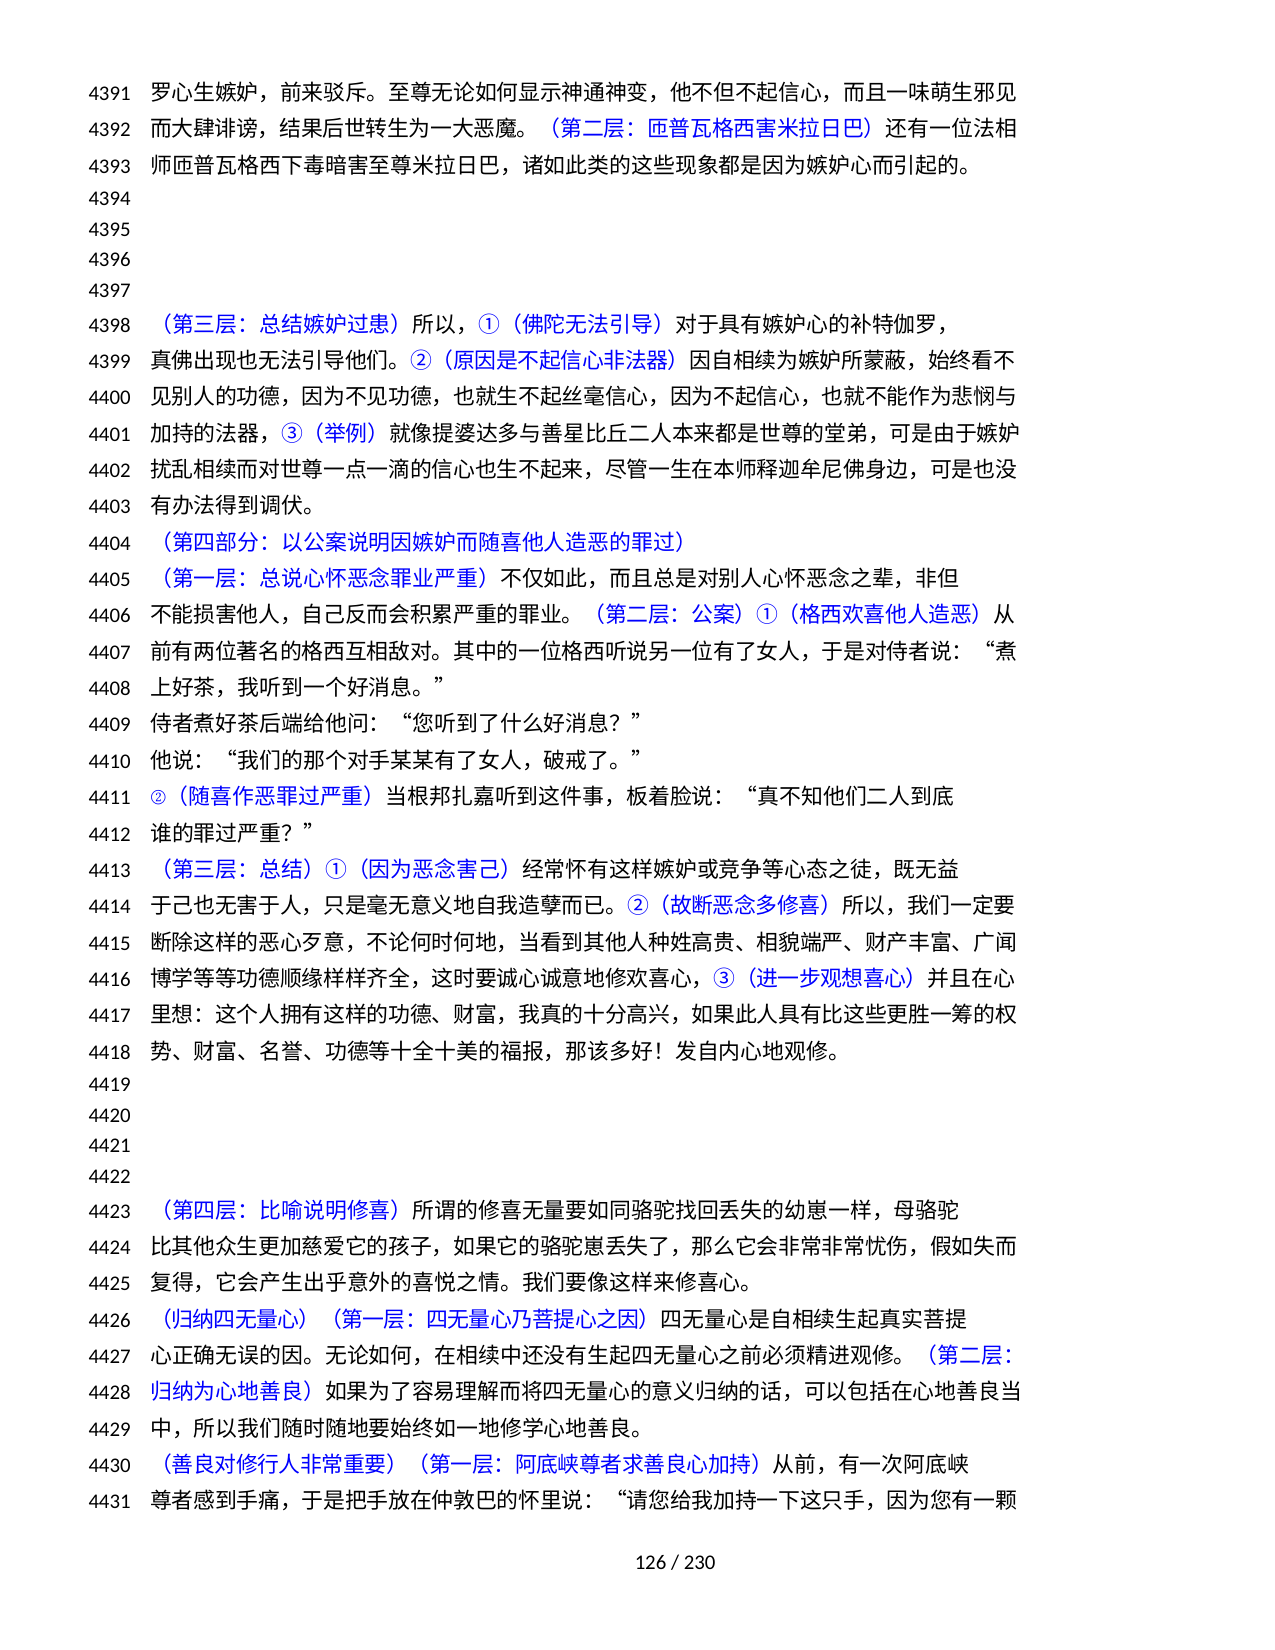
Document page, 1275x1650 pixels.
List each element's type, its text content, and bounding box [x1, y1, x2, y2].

text 于己也无害于人，只是毫无意义地自我造孽而已。②（故断恶念多修喜）所以，我们一定要 [150, 888, 1200, 920]
text 复得，它会产生出乎意外的喜悦之情。我们要像这样来修喜心。 [150, 1265, 1200, 1297]
text 归纳为心地善良）如果为了容易理解而将四无量心的意义归纳的话，可以包括在心地善良当 [150, 1374, 1200, 1406]
text （善良对修行人非常重要）（第一层：阿底峡尊者求善良心加持）从前，有一次阿底峡 [150, 1447, 1200, 1479]
text 扰乱相续而对世尊一点一滴的信心也生不起来，尽管一生在本师释迦牟尼佛身边，可是也没 [150, 452, 1200, 484]
text 上好茶，我听到一个好消息。” [150, 670, 1200, 702]
text （第三层：总结）①（因为恶念害己）经常怀有这样嫉妒或竞争等心态之徒，既无益 [150, 852, 1200, 884]
text （第四层：比喻说明修喜）所谓的修喜无量要如同骆驼找回丢失的幼崽一样，母骆驼 [150, 1193, 1200, 1224]
text 加持的法器，③（举例）就像提婆达多与善星比丘二人本来都是世尊的堂弟，可是由于嫉妒 [150, 416, 1200, 447]
text 真佛出现也无法引导他们。②（原因是不起信心非法器）因自相续为嫉妒所蒙蔽，始终看不 [150, 343, 1200, 374]
text 里想：这个人拥有这样的功德、财富，我真的十分高兴，如果此人具有比这些更胜一筹的权 [150, 997, 1200, 1029]
text 师匝普瓦格西下毒暗害至尊米拉日巴，诸如此类的这些现象都是因为嫉妒心而引起的。 [150, 148, 1200, 179]
text 见别人的功德，因为不见功德，也就生不起丝毫信心，因为不起信心，也就不能作为悲悯与 [150, 379, 1200, 411]
text 前有两位著名的格西互相敌对。其中的一位格西听说另一位有了女人，于是对侍者说：“煮 [150, 634, 1200, 665]
text （第四部分：以公案说明因嫉妒而随喜他人造恶的罪过） [150, 525, 1200, 556]
text 尊者感到手痛，于是把手放在仲敦巴的怀里说：“请您给我加持一下这只手，因为您有一颗 [150, 1483, 1200, 1515]
text 有办法得到调伏。 [150, 488, 1200, 520]
text 比其他众生更加慈爱它的孩子，如果它的骆驼崽丢失了，那么它会非常非常忧伤，假如失而 [150, 1229, 1200, 1261]
text 中，所以我们随时随地要始终如一地修学心地善良。 [150, 1411, 1200, 1442]
text 博学等等功德顺缘样样齐全，这时要诚心诚意地修欢喜心，③（进一步观想喜心）并且在心 [150, 961, 1200, 993]
text 心正确无误的因。无论如何，在相续中还没有生起四无量心之前必须精进观修。（第二层： [150, 1338, 1200, 1370]
text （第一层：总说心怀恶念罪业严重）不仅如此，而且总是对别人心怀恶念之辈，非但 [150, 561, 1200, 593]
text 罗心生嫉妒，前来驳斥。至尊无论如何显示神通神变，他不但不起信心，而且一味萌生邪见 [150, 75, 1200, 107]
text 不能损害他人，自己反而会积累严重的罪业。（第二层：公案）①（格西欢喜他人造恶）从 [150, 597, 1200, 629]
text 而大肆诽谤，结果后世转生为一大恶魔。（第二层：匝普瓦格西害米拉日巴）还有一位法相 [150, 111, 1200, 143]
text 他说：“我们的那个对手某某有了女人，破戒了。” [150, 743, 1200, 774]
text （第三层：总结嫉妒过患）所以，①（佛陀无法引导）对于具有嫉妒心的补特伽罗， [150, 307, 1200, 338]
text ②（随喜作恶罪过严重）当根邦扎嘉听到这件事，板着脸说：“真不知他们二人到底 [150, 779, 1200, 811]
text 谁的罪过严重？” [150, 816, 1200, 847]
text 侍者煮好茶后端给他问：“您听到了什么好消息？” [150, 706, 1200, 738]
text （归纳四无量心）（第一层：四无量心乃菩提心之因）四无量心是自相续生起真实菩提 [150, 1302, 1200, 1333]
text 断除这样的恶心歹意，不论何时何地，当看到其他人种姓高贵、相貌端严、财产丰富、广闻 [150, 925, 1200, 956]
text 势、财富、名誉、功德等十全十美的福报，那该多好！发自内心地观修。 [150, 1034, 1200, 1065]
